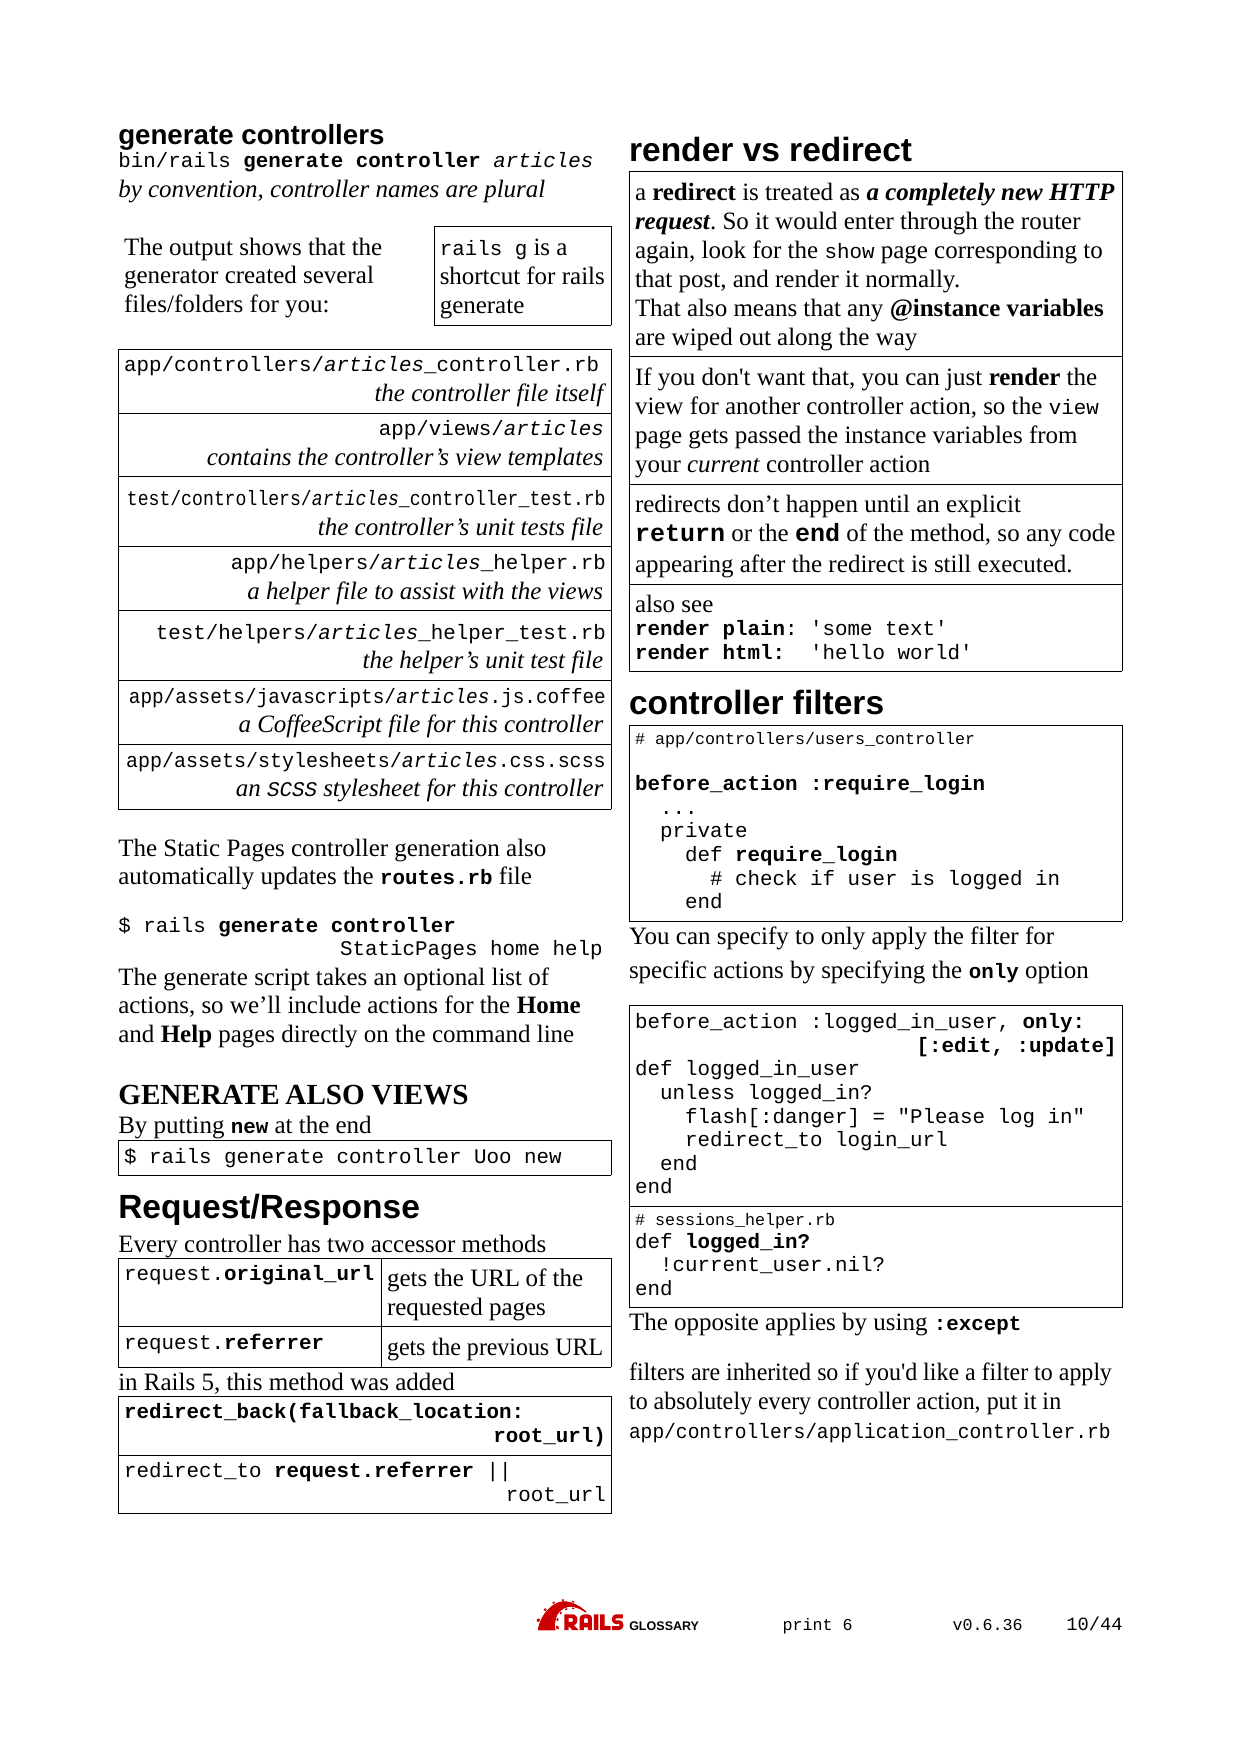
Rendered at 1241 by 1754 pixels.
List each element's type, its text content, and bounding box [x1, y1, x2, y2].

table_header rails g is a shortcut for rails generate [435, 227, 611, 325]
text The generate script takes an optional list of actions, so we’ll include actions for the Home and Help pages directly on the command line [118, 962, 611, 1048]
table_cell app/helpers/articles_helper.rb a helper file to assist with the views [119, 547, 611, 610]
subtitle render vs redirect [629, 130, 1122, 168]
table_header redirect_back(fallback_location: root_url) [119, 1397, 611, 1454]
table_header a redirect is treated as a completely new HTTP request. So it would enter through the router again, look for the show page corresponding to that post, and render it normally. That also means that any @instance variables are wiped out along the way [630, 172, 1122, 356]
text StaticPages home help [118, 938, 611, 962]
table_cell request.referrer [119, 1327, 381, 1367]
subtitle controller filters [629, 683, 1122, 722]
table_header The output shows that the generator created several files/folders for you: [118, 226, 434, 325]
text You can specify to only apply the filter for specific actions by specifying the only option [629, 922, 1122, 985]
table_header # app/controllers/users_controller before_action :require_login ... private def require_login # check if user is logged in end [630, 726, 1122, 921]
table_cell redirects don’t happen until an explicit return or the end of the method, so any code appearing after the redirect is still executed. [630, 485, 1122, 584]
text $ rails generate controller [118, 914, 611, 938]
table_header before_action :logged_in_user, only: [:edit, :update] def logged_in_user unless logged_in? flash[:danger] = "Please log in" redirect_to login_url end end [630, 1006, 1122, 1206]
table_cell test/helpers/articles_helper_test.rb the helper’s unit test file [119, 611, 611, 680]
text Every controller has two accessor methods [118, 1229, 611, 1257]
table_cell redirect_to request.referrer || root_url [119, 1456, 611, 1513]
table_cell If you don't want that, you can just render the view for another controller action, so the view page gets passed the instance variables from your current controller action [630, 357, 1122, 484]
table_header gets the URL of the requested pages [382, 1259, 611, 1326]
text By putting new at the end [118, 1110, 611, 1140]
subtitle Request/Response [118, 1187, 611, 1226]
text GENERATE ALSO VIEWS [118, 1077, 611, 1110]
table_cell app/assets/stylesheets/articles.css.scss an SCSS stylesheet for this controller [119, 745, 611, 809]
text in Rails 5, this method was added [118, 1368, 611, 1396]
text filters are inherited so if you'd like a filter to apply to absolutely every controller action, put it in app/controllers/application_controller.rb [629, 1357, 1122, 1444]
text bin/rails generate controller articles [118, 150, 611, 174]
text The opposite applies by using :except [629, 1308, 1122, 1337]
table_cell gets the previous URL [382, 1327, 611, 1367]
table_cell test/controllers/articles_controller_test.rb the controller’s unit tests file [119, 477, 611, 546]
table_header $ rails generate controller Uoo new [119, 1141, 611, 1175]
text The Static Pages controller generation also automatically updates the routes.rb file [118, 833, 611, 891]
text by convention, controller names are plural [118, 174, 611, 202]
table_cell # sessions_helper.rb def logged_in? !current_user.nil? end [630, 1207, 1122, 1307]
table_header app/controllers/articles_controller.rb the controller file itself [119, 350, 611, 412]
subtitle generate controllers [118, 118, 611, 150]
table_header request.original_url [119, 1259, 381, 1326]
table_cell app/assets/javascripts/articles.js.coffee a CoffeeScript file for this controller [119, 681, 611, 744]
table_cell also see render plain: 'some text' render html: 'hello world' [630, 585, 1122, 671]
table_cell app/views/articles contains the controller’s view templates [119, 414, 611, 476]
